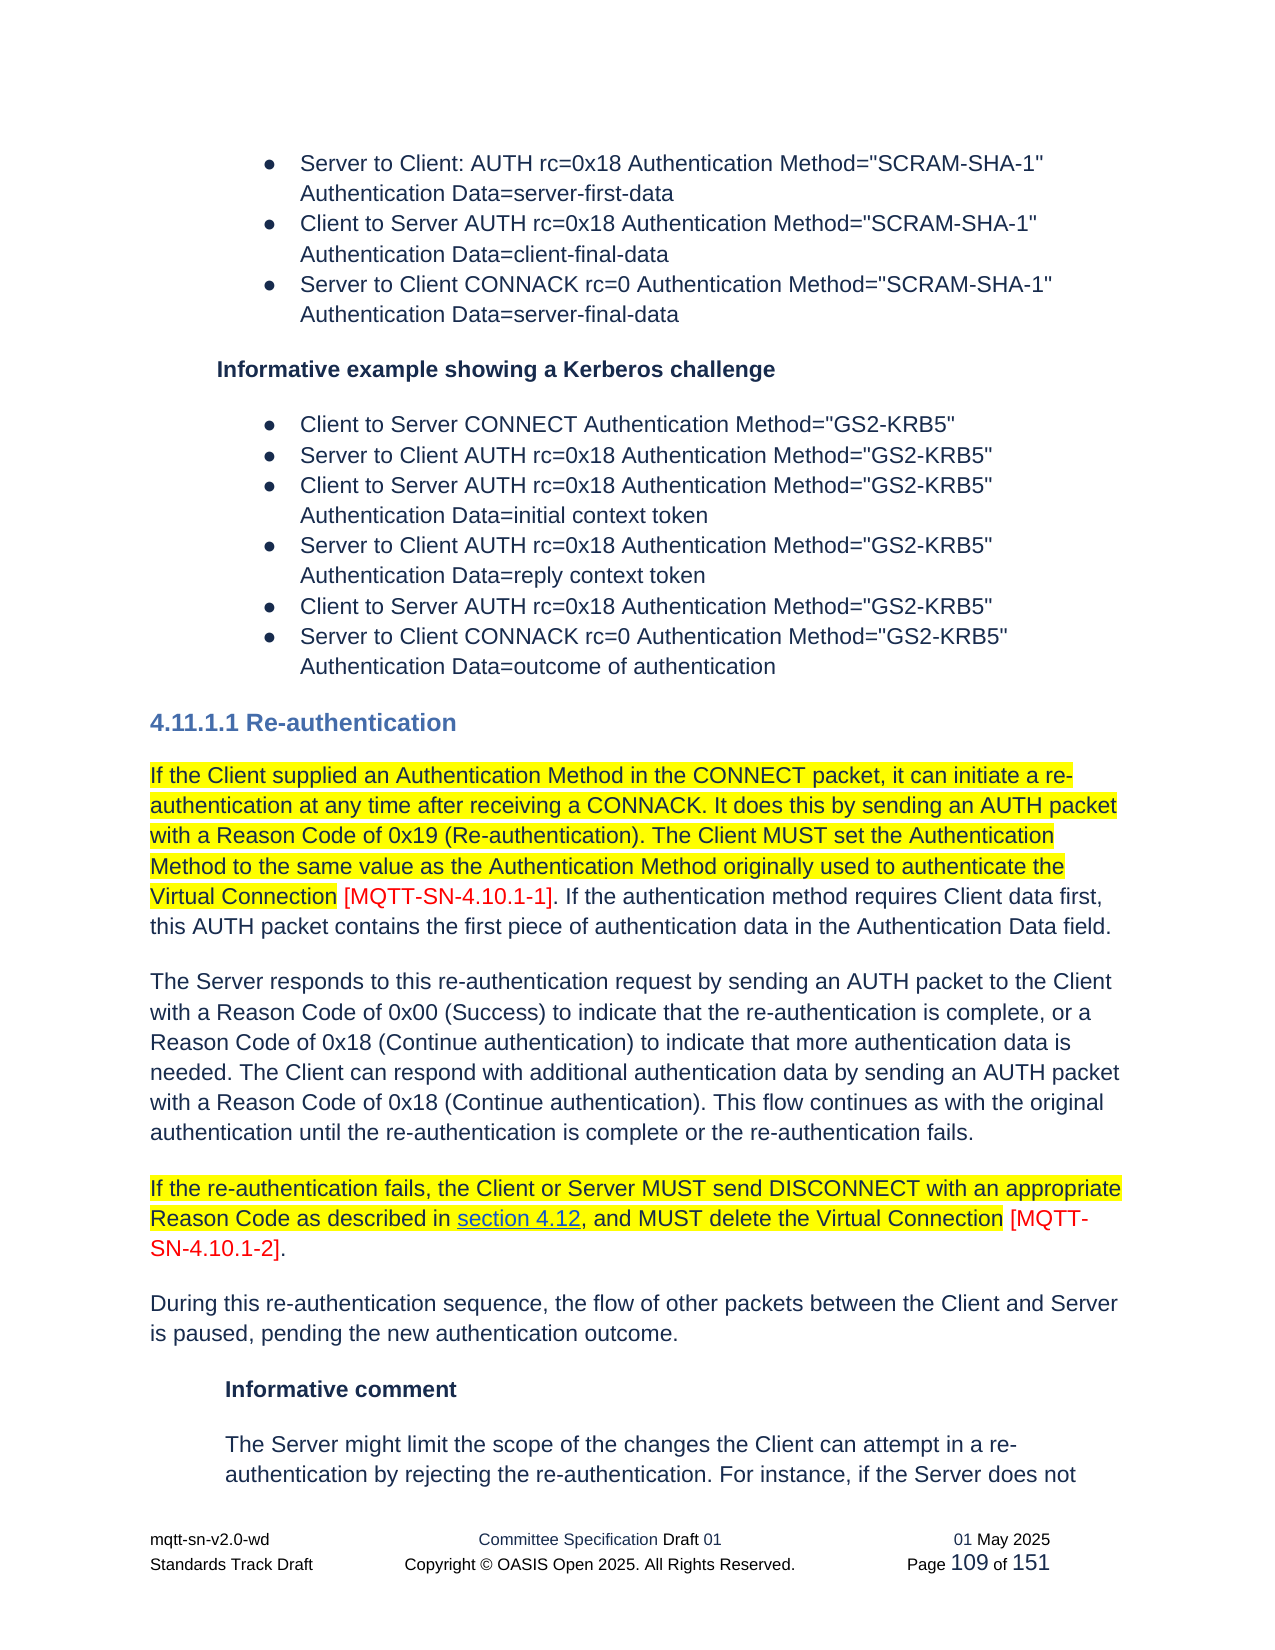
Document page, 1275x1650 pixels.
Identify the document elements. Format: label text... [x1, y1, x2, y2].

text Informative comment [150, 1376, 1125, 1402]
list Server to Client CONNACK rc=0 Authentication Method="GS2-KRB5" Authentication Data=outcome of authentication [262, 623, 1125, 679]
list Client to Server CONNECT Authentication Method="GS2-KRB5" [262, 411, 1125, 438]
subtitle 4.11.1.1 Re-authentication [150, 708, 1124, 737]
list Server to Client CONNACK rc=0 Authentication Method="SCRAM-SHA-1" Authentication Data=server-final-data [262, 271, 1125, 327]
list Client to Server AUTH rc=0x18 Authentication Method="GS2-KRB5" Authentication Data=initial context token [262, 472, 1125, 528]
text The Server might limit the scope of the changes the Client can attempt in a re-authentication by rejecting the re-authentication. For instance, if the Server does not [225, 1431, 1125, 1487]
list Server to Client: AUTH rc=0x18 Authentication Method="SCRAM-SHA-1" Authentication Data=server-first-data [262, 150, 1125, 207]
text If the Client supplied an Authentication Method in the CONNECT packet, it can initiate a re-authentication at any time after receiving a CONNACK. It does this by sending an AUTH packet with a Reason Code of 0x19 (Re-authentication). The Client MUST set the Authentication Method to the same value as the Authentication Method originally used to authenticate the Virtual Connection [MQTT-SN-4.10.1-1]. If the authentication method requires Client data first, this AUTH packet contains the first piece of authentication data in the Authentication Data field. [150, 762, 1125, 939]
text If the re-authentication fails, the Client or Server MUST send DISCONNECT with an appropriate Reason Code as described in section 4.12, and MUST delete the Virtual Connection [MQTT-SN-4.10.1-2]. [150, 1174, 1125, 1261]
list Client to Server AUTH rc=0x18 Authentication Method="SCRAM-SHA-1" Authentication Data=client-final-data [262, 210, 1125, 267]
list Client to Server AUTH rc=0x18 Authentication Method="GS2-KRB5" [262, 593, 1125, 619]
text During this re-authentication sequence, the flow of other packets between the Client and Server is paused, pending the new authentication outcome. [150, 1290, 1125, 1347]
text The Server responds to this re-authentication request by sending an AUTH packet to the Client with a Reason Code of 0x00 (Success) to indicate that the re-authentication is complete, or a Reason Code of 0x18 (Continue authentication) to indicate that more authentication data is needed. The Client can respond with additional authentication data by sending an AUTH packet with a Reason Code of 0x18 (Continue authentication). This flow continues as with the original authentication until the re-authentication is complete or the re-authentication fails. [150, 968, 1125, 1146]
text Informative example showing a Kerberos challenge [217, 356, 1125, 383]
list Server to Client AUTH rc=0x18 Authentication Method="GS2-KRB5" [262, 442, 1125, 468]
list Server to Client AUTH rc=0x18 Authentication Method="GS2-KRB5" Authentication Data=reply context token [262, 532, 1125, 589]
